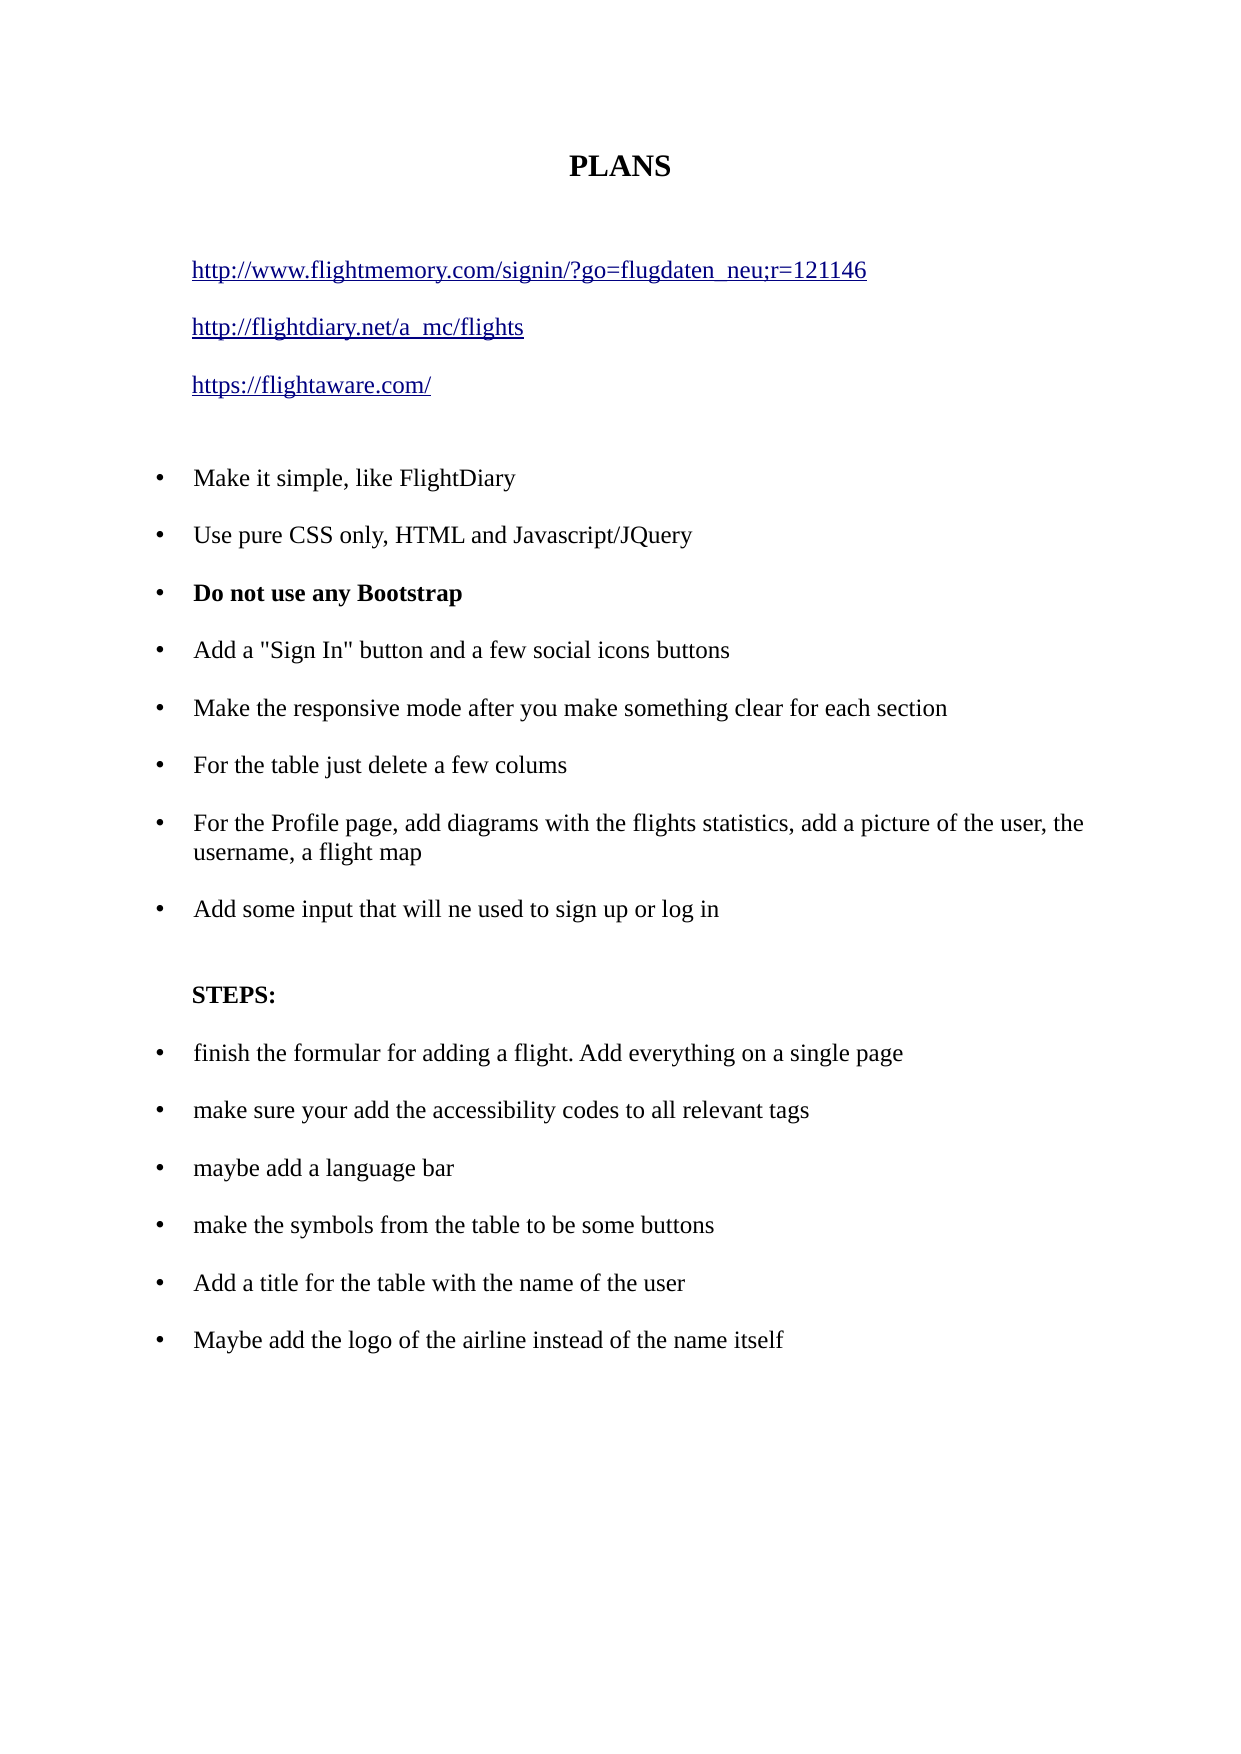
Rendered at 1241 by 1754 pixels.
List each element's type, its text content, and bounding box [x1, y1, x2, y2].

list Add some input that will ne used to sign up or log in [156, 894, 1122, 923]
text STEPS: [118, 981, 1122, 1009]
list maybe add a language bar [156, 1153, 1122, 1182]
list Use pure CSS only, HTML and Javascript/JQuery [156, 521, 1122, 549]
list For the Profile page, add diagrams with the flights statistics, add a picture of the user, the username, a flight map [156, 808, 1122, 866]
list finish the formular for adding a flight. Add everything on a single page [156, 1038, 1122, 1067]
list Do not use any Bootstrap [156, 578, 1122, 607]
list make the symbols from the table to be some buttons [156, 1211, 1122, 1239]
list Maybe add the logo of the airline instead of the name itself [156, 1326, 1122, 1354]
list For the table just delete a few colums [156, 751, 1122, 779]
text http://www.flightmemory.com/signin/?go=flugdaten_neu;r=121146 [118, 255, 1122, 283]
text https://flightaware.com/ [118, 370, 1122, 398]
list make sure your add the accessibility codes to all relevant tags [156, 1096, 1122, 1124]
list Make it simple, like FlightDiary [156, 463, 1122, 492]
list Make the responsive mode after you make something clear for each section [156, 693, 1122, 722]
list Add a "Sign In" button and a few social icons buttons [156, 636, 1122, 664]
text http://flightdiary.net/a_mc/flights [118, 312, 1122, 341]
text PLANS [118, 147, 1122, 183]
list Add a title for the table with the name of the user [156, 1268, 1122, 1297]
